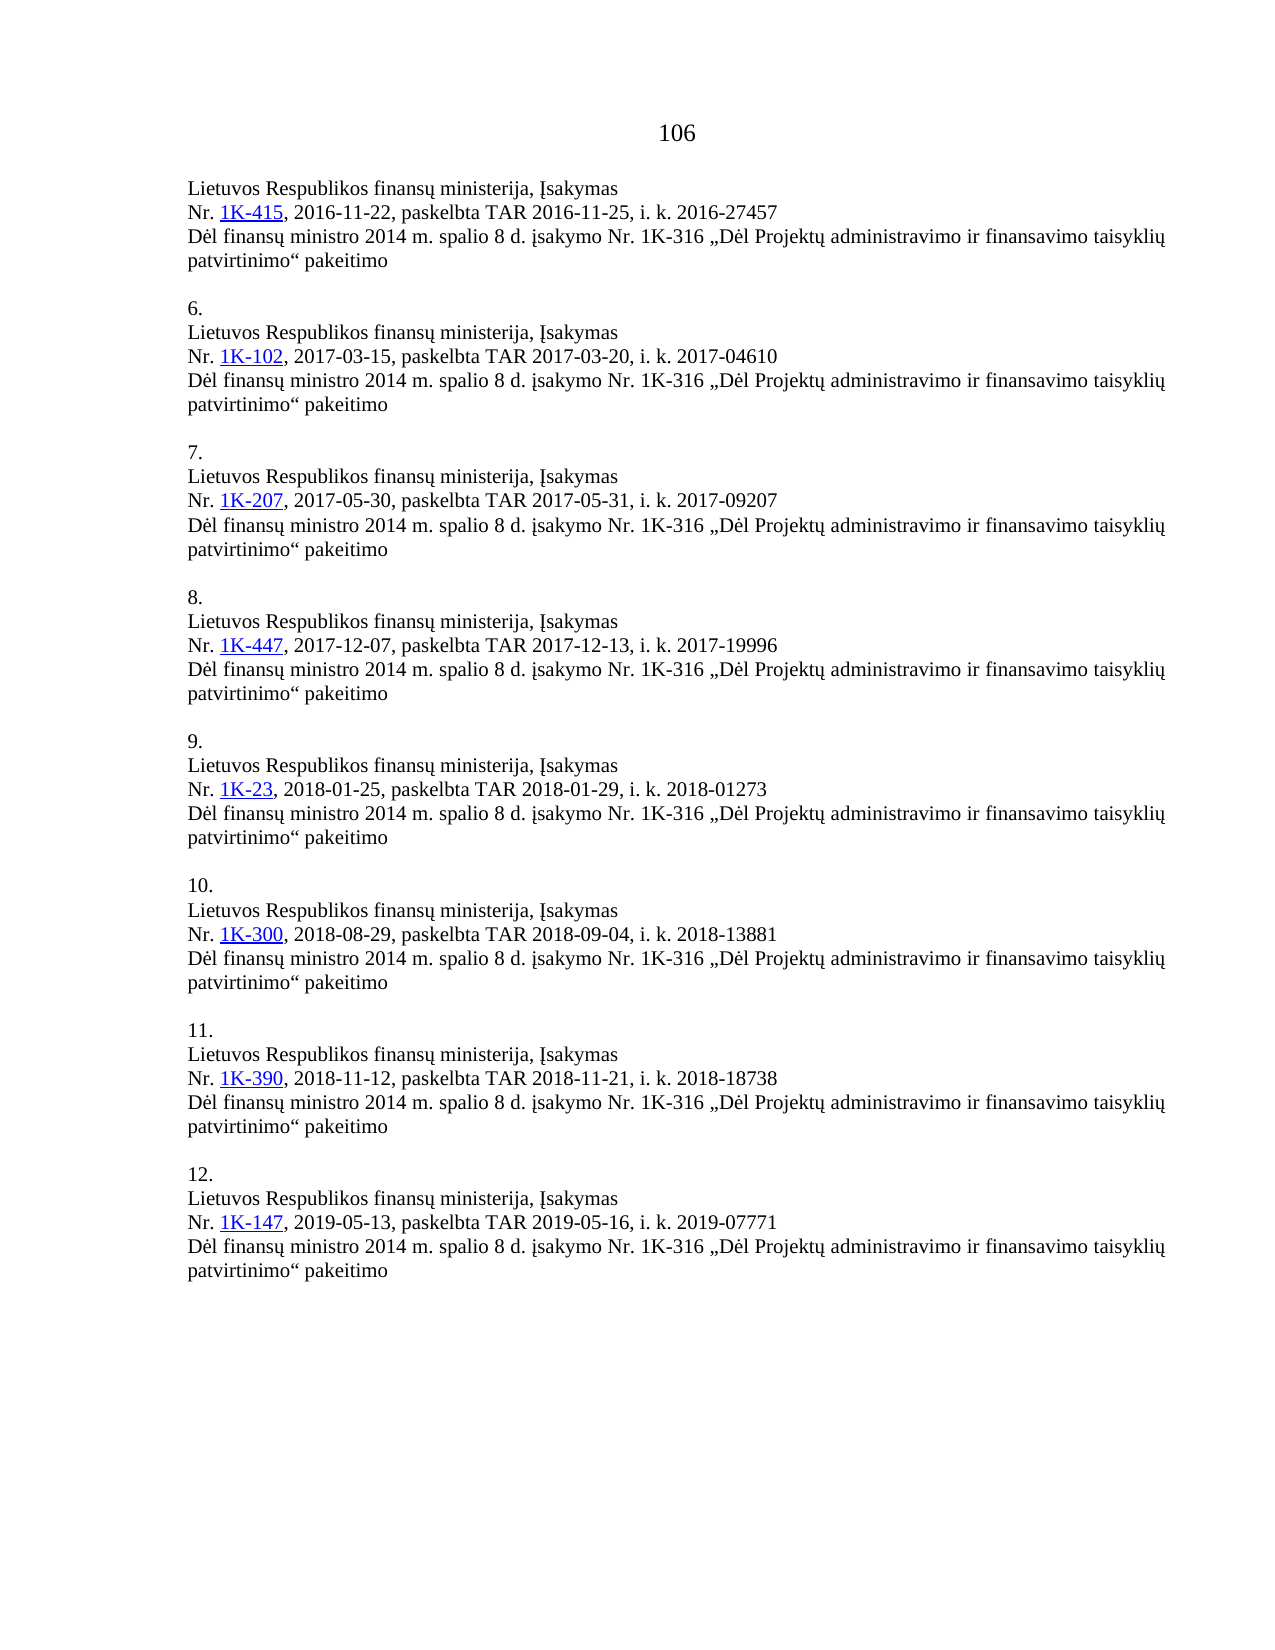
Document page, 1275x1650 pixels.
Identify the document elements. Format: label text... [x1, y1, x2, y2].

text Lietuvos Respublikos finansų ministerija, Įsakymas [187, 176, 1167, 200]
text Lietuvos Respublikos finansų ministerija, Įsakymas [187, 1186, 1167, 1210]
text Dėl finansų ministro 2014 m. spalio 8 d. įsakymo Nr. 1K-316 „Dėl Projektų administravimo ir finansavimo taisyklių patvirtinimo“ pakeitimo [187, 224, 1167, 272]
text 11. [187, 1018, 1167, 1042]
text Nr. 1K-147, 2019-05-13, paskelbta TAR 2019-05-16, i. k. 2019-07771 [187, 1210, 1167, 1234]
text Dėl finansų ministro 2014 m. spalio 8 d. įsakymo Nr. 1K-316 „Dėl Projektų administravimo ir finansavimo taisyklių patvirtinimo“ pakeitimo [187, 801, 1167, 849]
text 8. [187, 585, 1167, 609]
text Dėl finansų ministro 2014 m. spalio 8 d. įsakymo Nr. 1K-316 „Dėl Projektų administravimo ir finansavimo taisyklių patvirtinimo“ pakeitimo [187, 368, 1167, 416]
text Nr. 1K-415, 2016-11-22, paskelbta TAR 2016-11-25, i. k. 2016-27457 [187, 200, 1167, 224]
text Lietuvos Respublikos finansų ministerija, Įsakymas [187, 464, 1167, 488]
text 12. [187, 1162, 1167, 1186]
text Nr. 1K-23, 2018-01-25, paskelbta TAR 2018-01-29, i. k. 2018-01273 [187, 777, 1167, 801]
text Nr. 1K-207, 2017-05-30, paskelbta TAR 2017-05-31, i. k. 2017-09207 [187, 488, 1167, 512]
text 9. [187, 729, 1167, 753]
text Dėl finansų ministro 2014 m. spalio 8 d. įsakymo Nr. 1K-316 „Dėl Projektų administravimo ir finansavimo taisyklių patvirtinimo“ pakeitimo [187, 1234, 1167, 1282]
text Lietuvos Respublikos finansų ministerija, Įsakymas [187, 1042, 1167, 1066]
text Lietuvos Respublikos finansų ministerija, Įsakymas [187, 320, 1167, 344]
text Lietuvos Respublikos finansų ministerija, Įsakymas [187, 897, 1167, 922]
text 10. [187, 873, 1167, 897]
text Dėl finansų ministro 2014 m. spalio 8 d. įsakymo Nr. 1K-316 „Dėl Projektų administravimo ir finansavimo taisyklių patvirtinimo“ pakeitimo [187, 1090, 1167, 1138]
text Nr. 1K-300, 2018-08-29, paskelbta TAR 2018-09-04, i. k. 2018-13881 [187, 922, 1167, 946]
text Dėl finansų ministro 2014 m. spalio 8 d. įsakymo Nr. 1K-316 „Dėl Projektų administravimo ir finansavimo taisyklių patvirtinimo“ pakeitimo [187, 657, 1167, 705]
text Lietuvos Respublikos finansų ministerija, Įsakymas [187, 753, 1167, 777]
text Nr. 1K-447, 2017-12-07, paskelbta TAR 2017-12-13, i. k. 2017-19996 [187, 633, 1167, 657]
text Dėl finansų ministro 2014 m. spalio 8 d. įsakymo Nr. 1K-316 „Dėl Projektų administravimo ir finansavimo taisyklių patvirtinimo“ pakeitimo [187, 512, 1167, 561]
text 6. [187, 296, 1167, 320]
text Dėl finansų ministro 2014 m. spalio 8 d. įsakymo Nr. 1K-316 „Dėl Projektų administravimo ir finansavimo taisyklių patvirtinimo“ pakeitimo [187, 946, 1167, 994]
text Nr. 1K-102, 2017-03-15, paskelbta TAR 2017-03-20, i. k. 2017-04610 [187, 344, 1167, 368]
text 7. [187, 440, 1167, 464]
text Nr. 1K-390, 2018-11-12, paskelbta TAR 2018-11-21, i. k. 2018-18738 [187, 1066, 1167, 1090]
text Lietuvos Respublikos finansų ministerija, Įsakymas [187, 609, 1167, 633]
